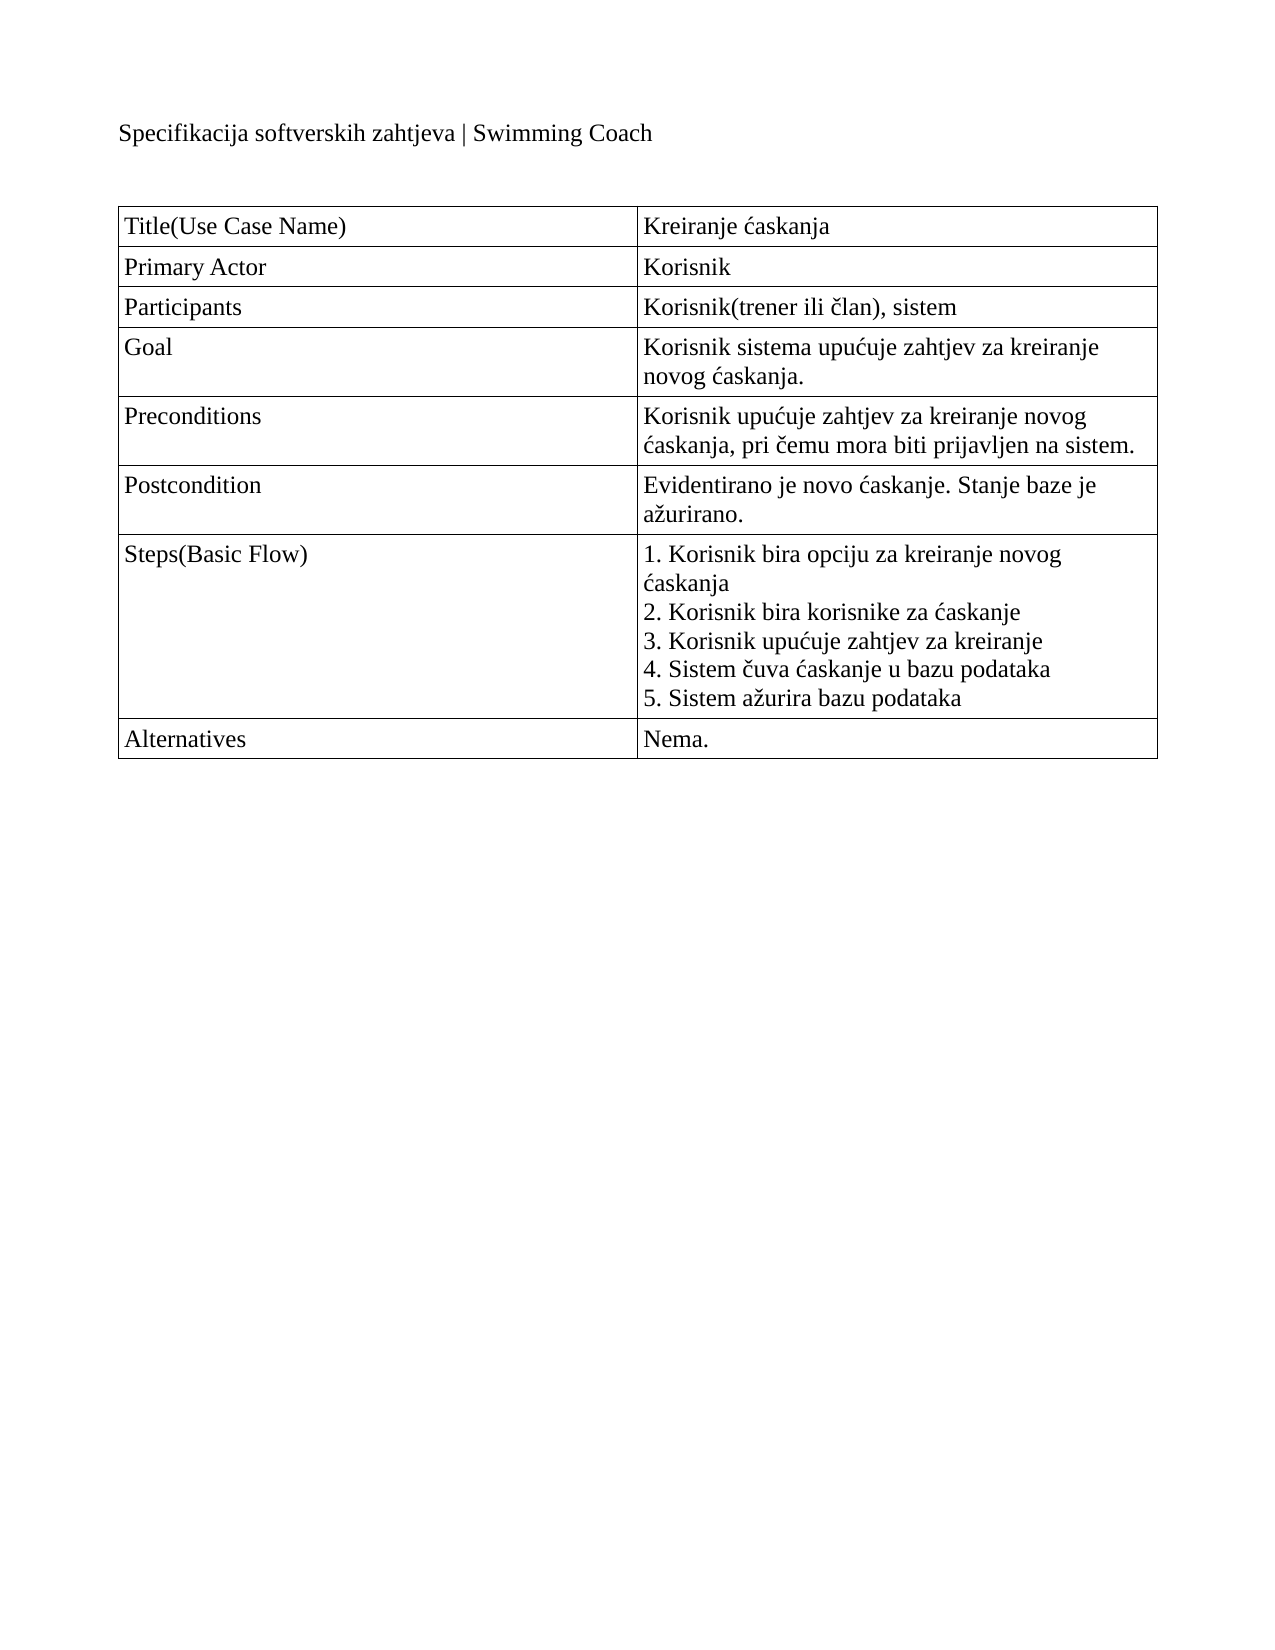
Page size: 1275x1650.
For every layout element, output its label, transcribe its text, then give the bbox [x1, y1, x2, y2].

table_header Kreiranje ćaskanja [638, 207, 1157, 246]
table_cell Korisnik upućuje zahtjev za kreiranje novog ćaskanja, pri čemu mora biti prijavljen na sistem. [638, 397, 1157, 465]
table_cell Korisnik(trener ili član), sistem [638, 287, 1157, 327]
table_cell Korisnik sistema upućuje zahtjev za kreiranje novog ćaskanja. [638, 328, 1157, 396]
table_cell Postcondition [119, 466, 637, 534]
table_header Alternatives [119, 719, 637, 758]
table_cell Goal [119, 328, 637, 396]
table_cell 1. Korisnik bira opciju za kreiranje novog ćaskanja 2. Korisnik bira korisnike za ćaskanje 3. Korisnik upućuje zahtjev za kreiranje 4. Sistem čuva ćaskanje u bazu podataka 5. Sistem ažurira bazu podataka [638, 535, 1157, 718]
table_cell Participants [119, 287, 637, 327]
table_header Nema. [638, 719, 1157, 758]
table_cell Primary Actor [119, 247, 637, 286]
table_cell Evidentirano je novo ćaskanje. Stanje baze je ažurirano. [638, 466, 1157, 534]
table_cell Preconditions [119, 397, 637, 465]
table_header Title(Use Case Name) [119, 207, 637, 246]
table_cell Steps(Basic Flow) [119, 535, 637, 718]
table_cell Korisnik [638, 247, 1157, 286]
